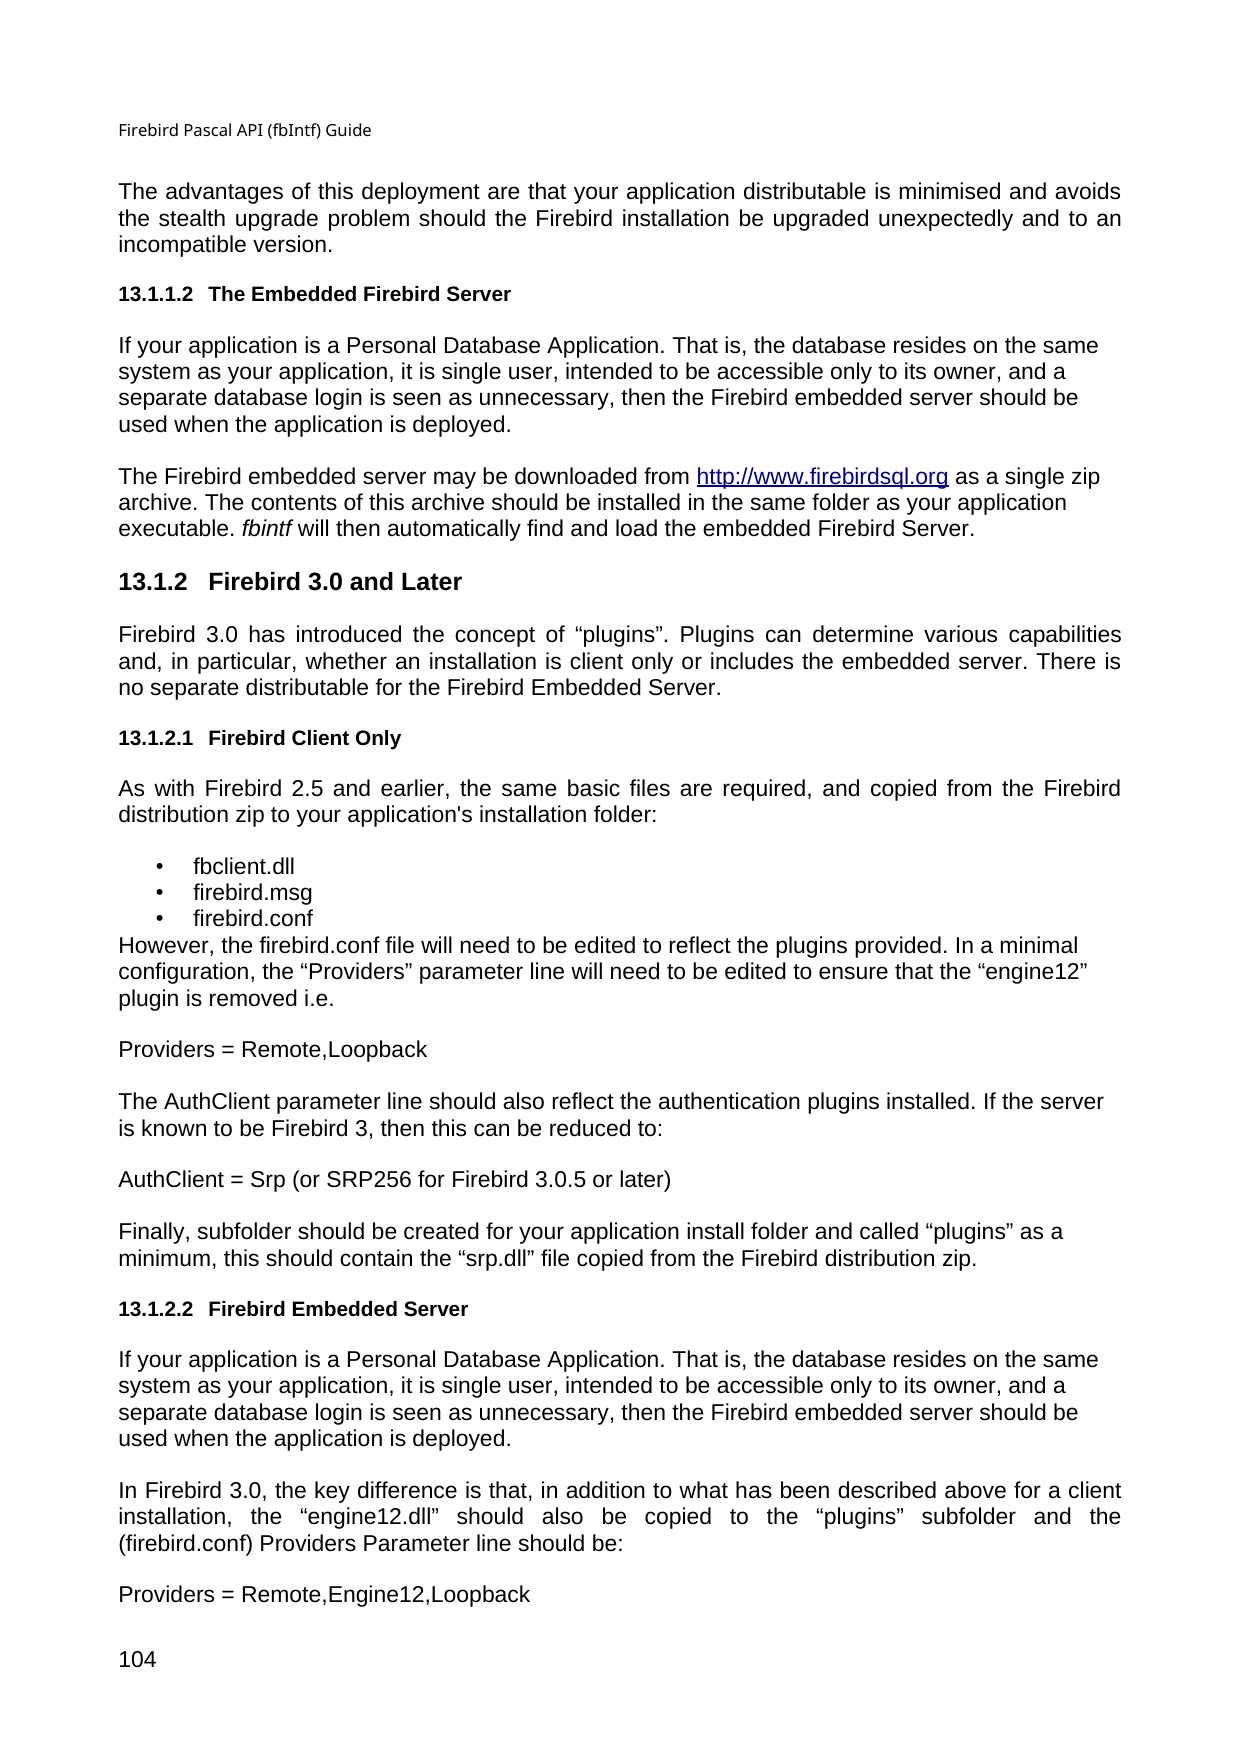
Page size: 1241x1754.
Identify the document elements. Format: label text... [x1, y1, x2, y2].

text Providers = Remote,Engine12,Loopback [118, 1581, 1122, 1607]
list firebird.msg [156, 879, 1122, 905]
text AuthClient = Srp (or SRP256 for Firebird 3.0.5 or later) [118, 1166, 1122, 1193]
text If your application is a Personal Database Application. That is, the database resides on the same system as your application, it is single user, intended to be accessible only to its owner, and a separate database login is seen as unnecessary, then the Firebird embedded server should be used when the application is deployed. [118, 1346, 1122, 1451]
subtitle Firebird 3.0 and Later [118, 567, 1122, 596]
text Firebird 3.0 has introduced the concept of “plugins”. Plugins can determine various capabilities and, in particular, whether an installation is client only or includes the embedded server. There is no separate distributable for the Firebird Embedded Server. [118, 621, 1122, 701]
subtitle The Embedded Firebird Server [118, 282, 1122, 306]
text In Firebird 3.0, the key difference is that, in addition to what has been described above for a client installation, the “engine12.dll” should also be copied to the “plugins” subfolder and the (firebird.conf) Providers Parameter line should be: [118, 1477, 1122, 1556]
text The AuthClient parameter line should also reflect the authentication plugins installed. If the server is known to be Firebird 3, then this can be reduced to: [118, 1088, 1122, 1141]
subtitle Firebird Embedded Server [118, 1297, 1122, 1321]
text The advantages of this deployment are that your application distributable is minimised and avoids the stealth upgrade problem should the Firebird installation be upgraded unexpectedly and to an incompatible version. [118, 178, 1122, 257]
text However, the firebird.conf file will need to be edited to reflect the plugins provided. In a minimal configuration, the “Providers” parameter line will need to be edited to ensure that the “engine12” plugin is removed i.e. [118, 932, 1122, 1011]
text Providers = Remote,Loopback [118, 1036, 1122, 1063]
text The Firebird embedded server may be downloaded from http://www.firebirdsql.org as a single zip archive. The contents of this archive should be installed in the same folder as your application executable. fbintf will then automatically find and load the embedded Firebird Server. [118, 463, 1122, 542]
text If your application is a Personal Database Application. That is, the database resides on the same system as your application, it is single user, intended to be accessible only to its owner, and a separate database login is seen as unnecessary, then the Firebird embedded server should be used when the application is deployed. [118, 332, 1122, 437]
text Finally, subfolder should be created for your application install folder and called “plugins” as a minimum, this should contain the “srp.dll” file copied from the Firebird distribution zip. [118, 1218, 1122, 1271]
subtitle Firebird Client Only [118, 726, 1122, 749]
list fbclient.dll [156, 853, 1122, 879]
text As with Firebird 2.5 and earlier, the same basic files are required, and copied from the Firebird distribution zip to your application's installation folder: [118, 775, 1122, 828]
list firebird.conf [156, 905, 1122, 932]
